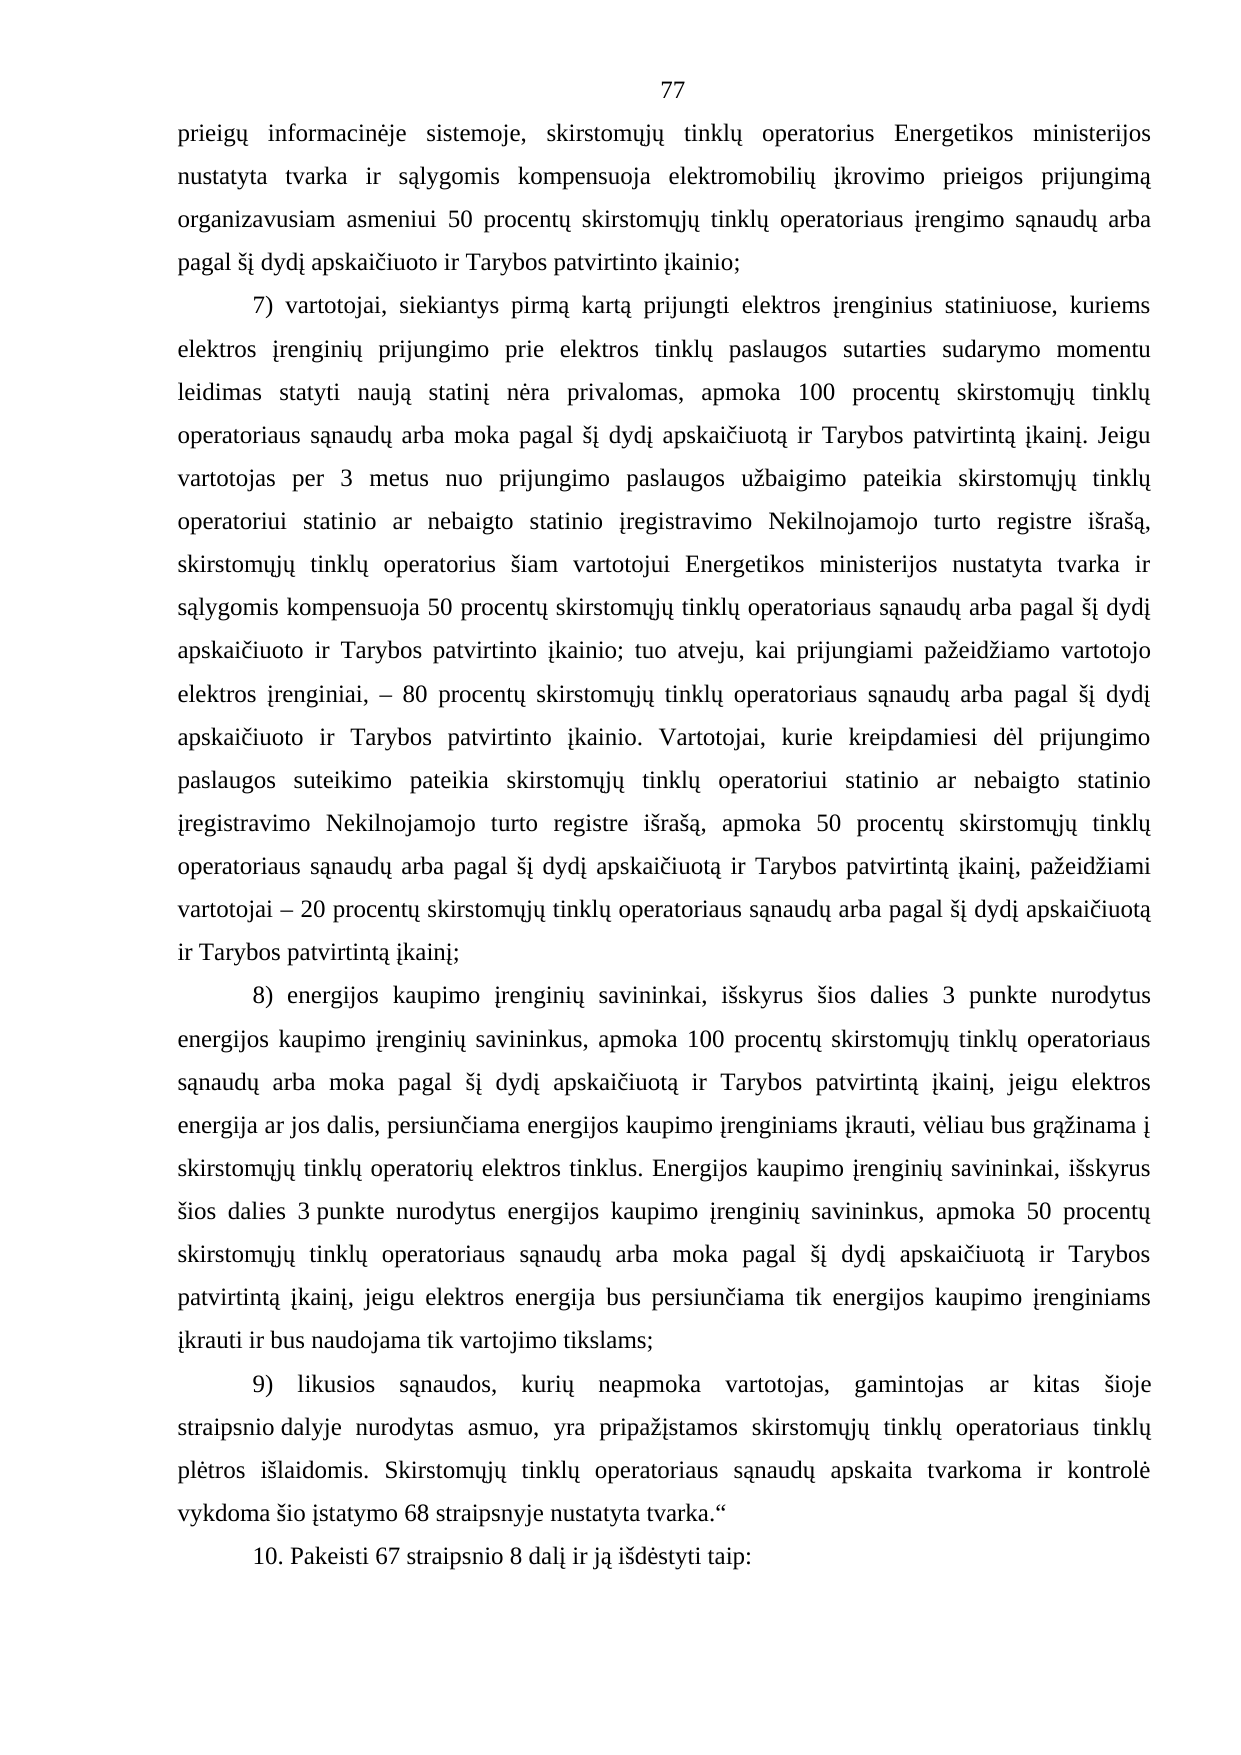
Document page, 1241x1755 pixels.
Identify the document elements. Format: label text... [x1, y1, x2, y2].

text 10. Pakeisti 67 straipsnio 8 dalį ir ją išdėstyti taip: [177, 1541, 1152, 1570]
text 8) energijos kaupimo įrenginių savininkai, išskyrus šios dalies 3 punkte nurodytus energijos kaupimo įrenginių savininkus, apmoka 100 procentų skirstomųjų tinklų operatoriaus sąnaudų arba moka pagal šį dydį apskaičiuotą ir Tarybos patvirtintą įkainį, jeigu elektros energija ar jos dalis, persiunčiama energijos kaupimo įrenginiams įkrauti, vėliau bus grąžinama į skirstomųjų tinklų operatorių elektros tinklus. Energijos kaupimo įrenginių savininkai, išskyrus šios dalies 3 punkte nurodytus energijos kaupimo įrenginių savininkus, apmoka 50 procentų skirstomųjų tinklų operatoriaus sąnaudų arba moka pagal šį dydį apskaičiuotą ir Tarybos patvirtintą įkainį, jeigu elektros energija bus persiunčiama tik energijos kaupimo įrenginiams įkrauti ir bus naudojama tik vartojimo tikslams; [177, 981, 1152, 1354]
text prieigų informacinėje sistemoje, skirstomųjų tinklų operatorius Energetikos ministerijos nustatyta tvarka ir sąlygomis kompensuoja elektromobilių įkrovimo prieigos prijungimą organizavusiam asmeniui 50 procentų skirstomųjų tinklų operatoriaus įrengimo sąnaudų arba pagal šį dydį apskaičiuoto ir Tarybos patvirtinto įkainio; [177, 118, 1152, 276]
text 7) vartotojai, siekiantys pirmą kartą prijungti elektros įrenginius statiniuose, kuriems elektros įrenginių prijungimo prie elektros tinklų paslaugos sutarties sudarymo momentu leidimas statyti naują statinį nėra privalomas, apmoka 100 procentų skirstomųjų tinklų operatoriaus sąnaudų arba moka pagal šį dydį apskaičiuotą ir Tarybos patvirtintą įkainį. Jeigu vartotojas per 3 metus nuo prijungimo paslaugos užbaigimo pateikia skirstomųjų tinklų operatoriui statinio ar nebaigto statinio įregistravimo Nekilnojamojo turto registre išrašą, skirstomųjų tinklų operatorius šiam vartotojui Energetikos ministerijos nustatyta tvarka ir sąlygomis kompensuoja 50 procentų skirstomųjų tinklų operatoriaus sąnaudų arba pagal šį dydį apskaičiuoto ir Tarybos patvirtinto įkainio; tuo atveju, kai prijungiami pažeidžiamo vartotojo elektros įrenginiai, – 80 procentų skirstomųjų tinklų operatoriaus sąnaudų arba pagal šį dydį apskaičiuoto ir Tarybos patvirtinto įkainio. Vartotojai, kurie kreipdamiesi dėl prijungimo paslaugos suteikimo pateikia skirstomųjų tinklų operatoriui statinio ar nebaigto statinio įregistravimo Nekilnojamojo turto registre išrašą, apmoka 50 procentų skirstomųjų tinklų operatoriaus sąnaudų arba pagal šį dydį apskaičiuotą ir Tarybos patvirtintą įkainį, pažeidžiami vartotojai – 20 procentų skirstomųjų tinklų operatoriaus sąnaudų arba pagal šį dydį apskaičiuotą ir Tarybos patvirtintą įkainį; [177, 291, 1152, 966]
text 9) likusios sąnaudos, kurių neapmoka vartotojas, gamintojas ar kitas šioje straipsnio dalyje nurodytas asmuo, yra pripažįstamos skirstomųjų tinklų operatoriaus tinklų plėtros išlaidomis. Skirstomųjų tinklų operatoriaus sąnaudų apskaita tvarkoma ir kontrolė vykdoma šio įstatymo 68 straipsnyje nustatyta tvarka.“ [177, 1369, 1152, 1527]
